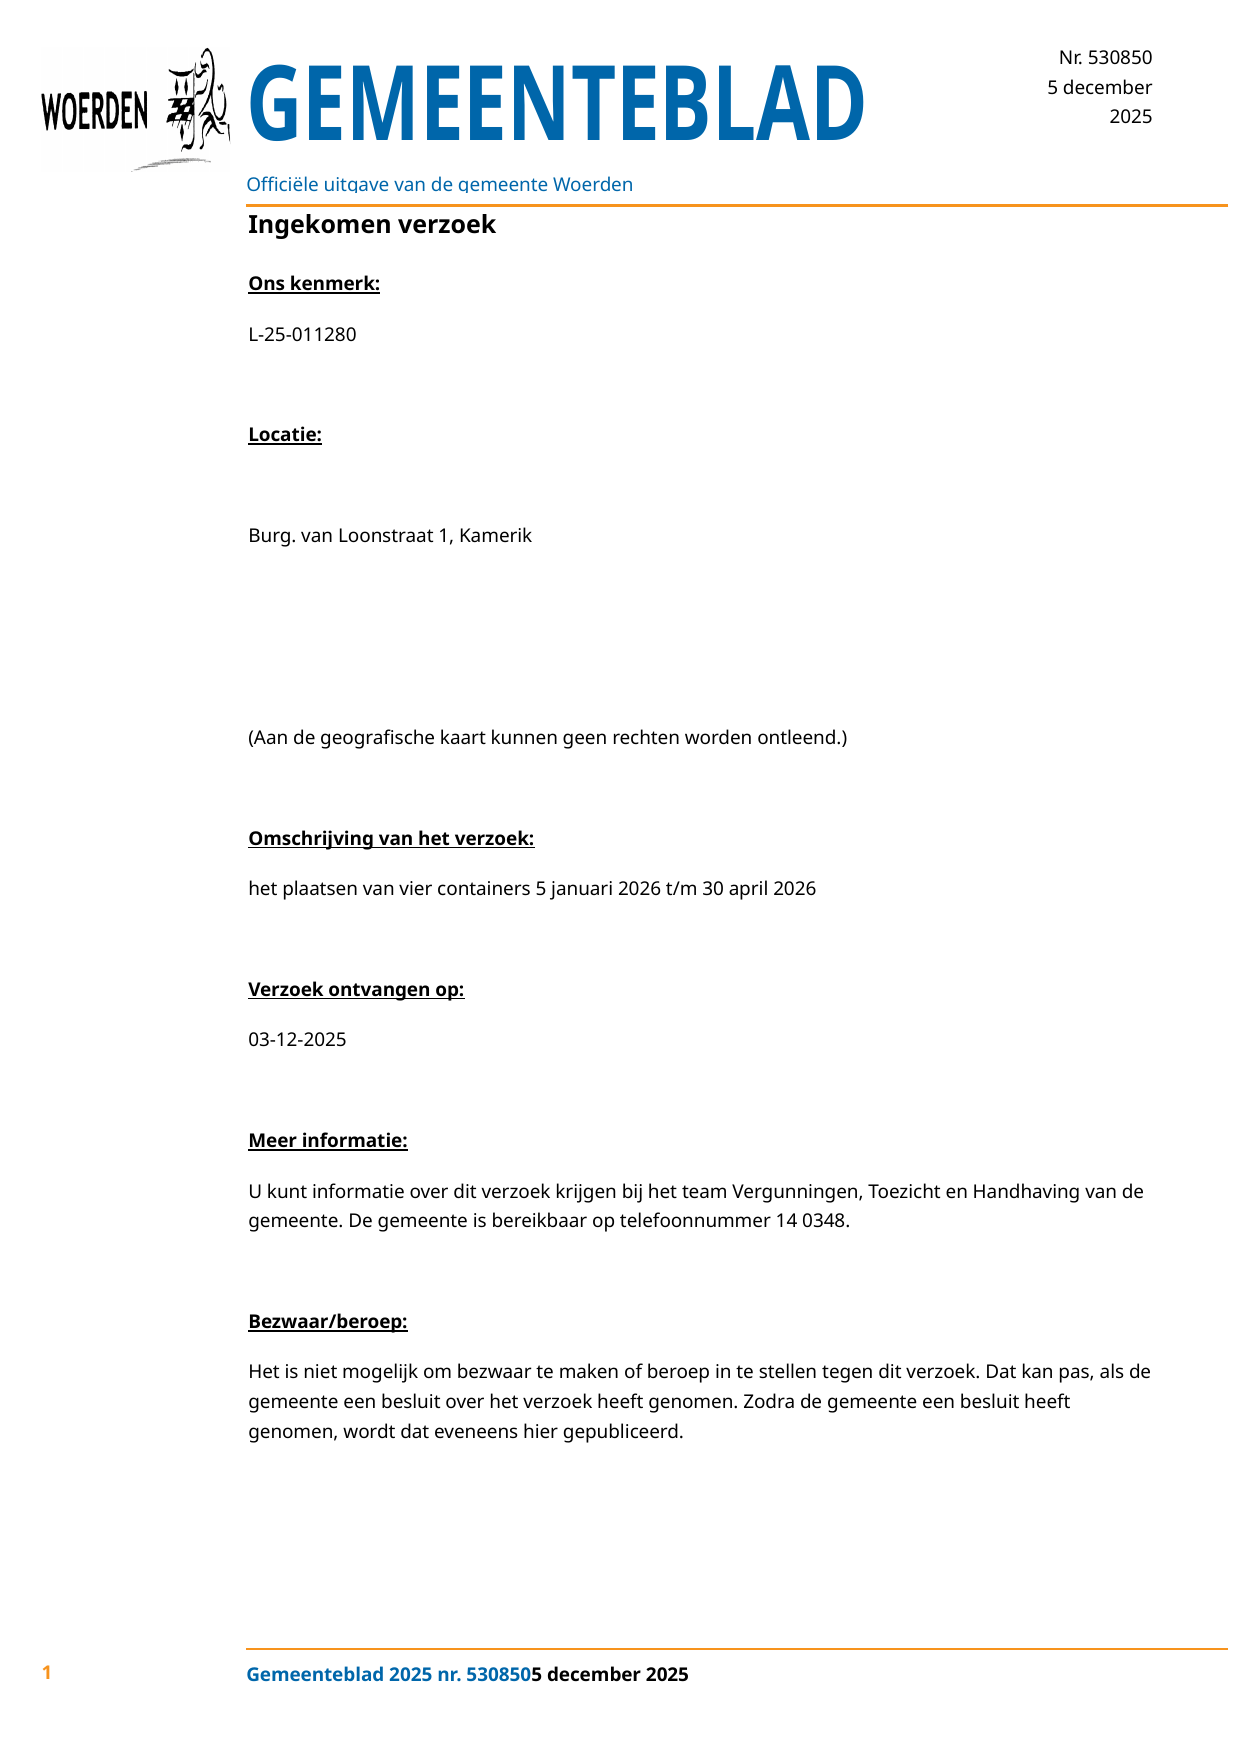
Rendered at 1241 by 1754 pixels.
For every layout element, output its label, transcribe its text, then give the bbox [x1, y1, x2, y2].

text Burg. van Loonstraat 1, Kamerik [248, 522, 1152, 548]
text 03-12-2025 [248, 1027, 1152, 1052]
text L-25-011280 [248, 321, 1152, 346]
text het plaatsen van vier containers 5 januari 2026 t/m 30 april 2026 [248, 875, 1152, 901]
text Meer informatie: [248, 1127, 1152, 1153]
text Ons kenmerk: [248, 270, 1152, 296]
text Verzoek ontvangen op: [248, 976, 1152, 1002]
picture [41, 47, 231, 172]
text Locatie: [248, 422, 1152, 447]
text Het is niet mogelijk om bezwaar te maken of beroep in te stellen tegen dit verzoek. Dat kan pas, als de gemeente een besluit over het verzoek heeft genomen. Zodra de gemeente een besluit heeft genomen, wordt dat eveneens hier gepubliceerd. [248, 1359, 1152, 1443]
text U kunt informatie over dit verzoek krijgen bij het team Vergunningen, Toezicht en Handhaving van de gemeente. De gemeente is bereikbaar op telefoonnummer 14 0348. [248, 1178, 1152, 1233]
text (Aan de geografische kaart kunnen geen rechten worden ontleend.) [248, 724, 1152, 750]
text Bezwaar/beroep: [248, 1308, 1152, 1334]
text Omschrijving van het verzoek: [248, 825, 1152, 851]
text Ingekomen verzoek [248, 207, 1152, 241]
